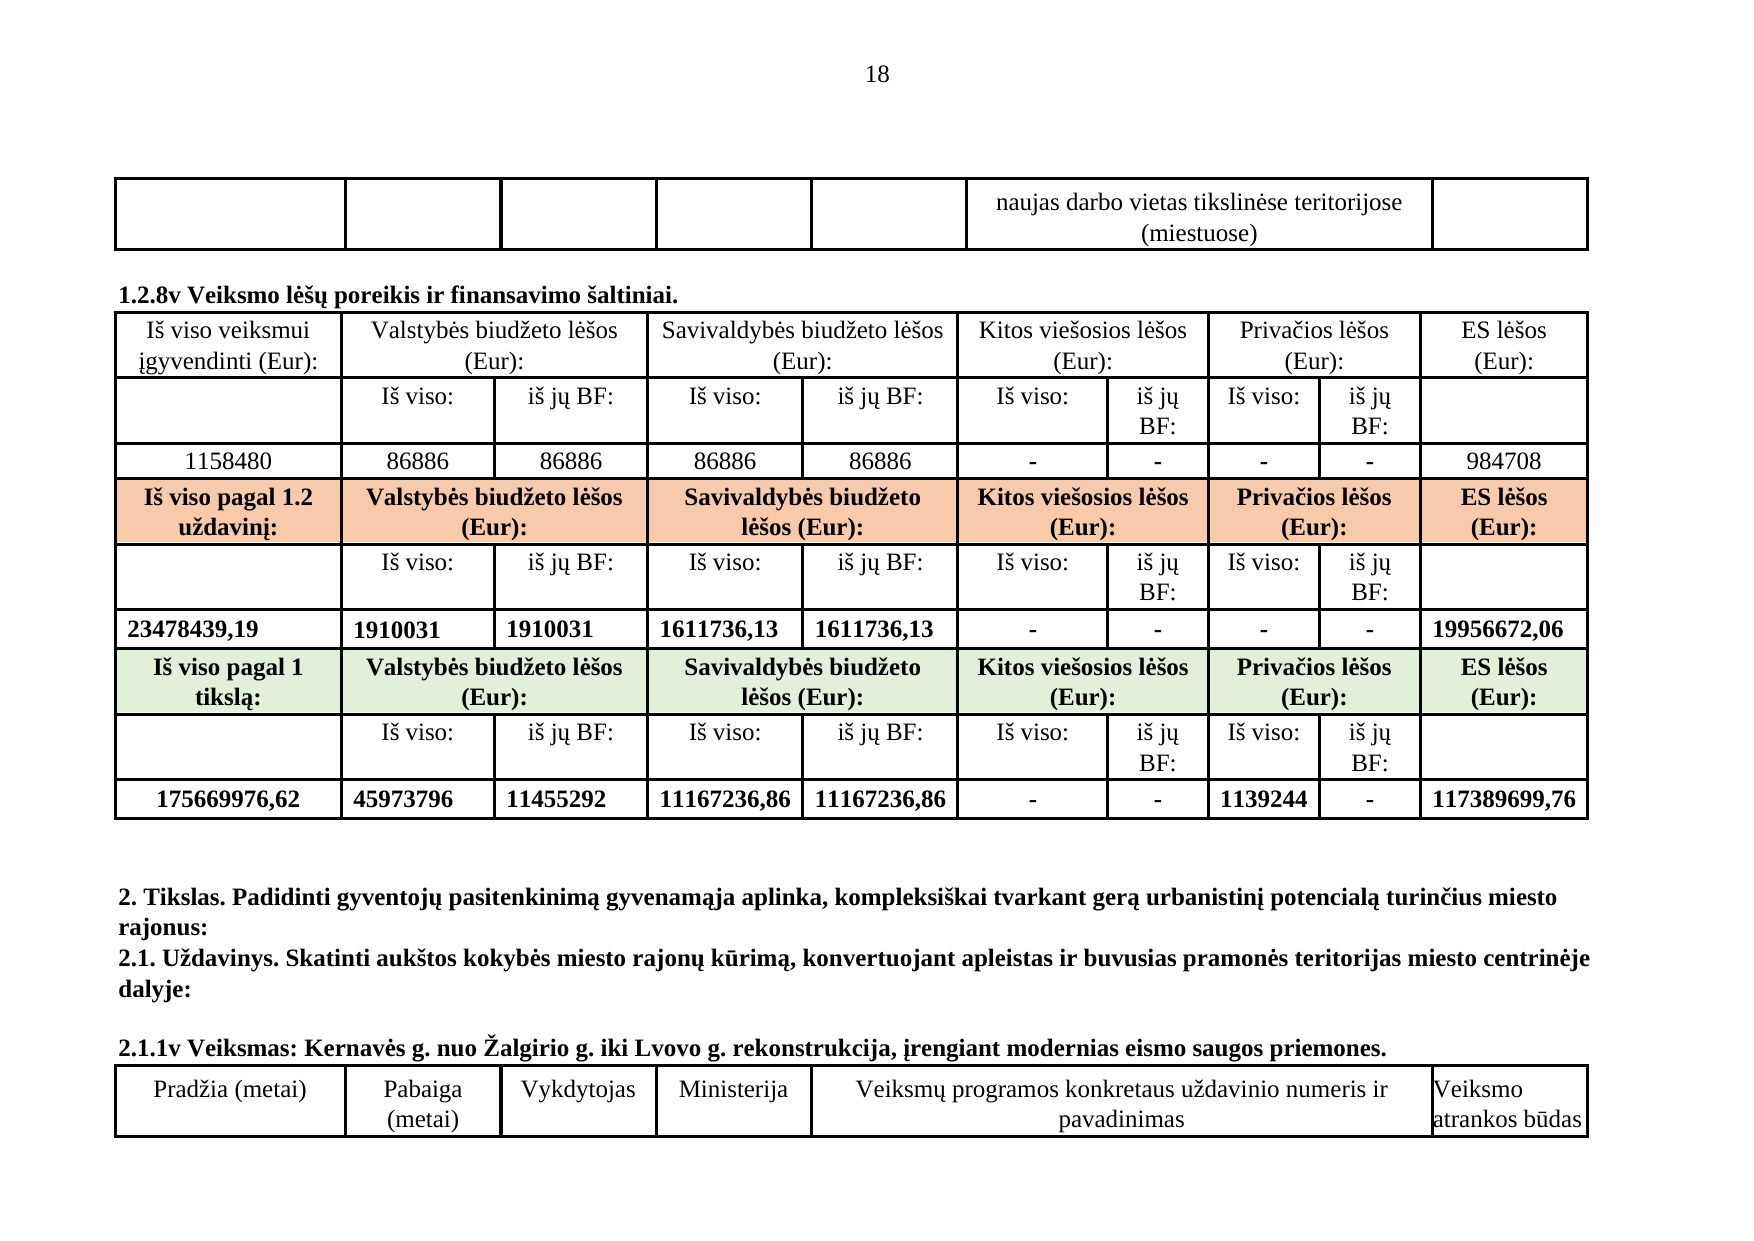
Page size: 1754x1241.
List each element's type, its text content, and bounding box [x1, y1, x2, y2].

table_cell - [1210, 611, 1318, 647]
table_cell [1422, 716, 1586, 778]
table_cell naujas darbo vietas tikslinėse teritorijose (miestuose) [968, 180, 1431, 248]
table_cell Privačios lėšos (Eur): [1210, 480, 1419, 542]
table_cell [658, 180, 810, 248]
table_cell - [959, 781, 1106, 817]
table_cell iš jų BF: [1109, 546, 1207, 608]
table_cell 23478439,19 [117, 611, 340, 647]
table_cell - [1321, 781, 1419, 817]
table_cell Iš viso pagal 1.2 uždavinį: [117, 480, 340, 542]
table_cell Iš viso: [649, 379, 801, 442]
table_cell [347, 180, 499, 248]
table_cell [503, 180, 655, 248]
table_cell iš jų BF: [1321, 379, 1419, 442]
table_cell Iš viso: [959, 716, 1106, 778]
table_cell Iš viso: [343, 546, 493, 608]
table_cell 86886 [496, 445, 646, 477]
table_cell Iš viso: [1210, 546, 1318, 608]
table_cell Privačios lėšos (Eur): [1210, 650, 1419, 712]
table_cell iš jų BF: [804, 716, 956, 778]
table_cell - [1109, 611, 1207, 647]
table_cell [117, 379, 340, 442]
table_cell ES lėšos (Eur): [1422, 480, 1586, 542]
table_header ES lėšos (Eur): [1422, 314, 1586, 376]
table_cell 86886 [649, 445, 801, 477]
table_cell iš jų BF: [1109, 379, 1207, 442]
table_cell Valstybės biudžeto lėšos (Eur): [343, 480, 646, 542]
table_cell 117389699,76 [1422, 781, 1586, 817]
table_cell Valstybės biudžeto lėšos (Eur): [343, 650, 646, 712]
table_cell [117, 546, 340, 608]
table_cell ES lėšos (Eur): [1422, 650, 1586, 712]
table_cell - [1210, 445, 1318, 477]
table_cell Iš viso: [343, 716, 493, 778]
table_cell - [1321, 611, 1419, 647]
table_cell 1611736,13 [804, 611, 956, 647]
table_cell 11167236,86 [649, 781, 801, 817]
table_cell [1422, 546, 1586, 608]
table_cell Iš viso: [649, 546, 801, 608]
table_cell 1611736,13 [649, 611, 801, 647]
table_cell iš jų BF: [496, 546, 646, 608]
table_cell 19956672,06 [1422, 611, 1586, 647]
table_cell iš jų BF: [1321, 716, 1419, 778]
table_cell 175669976,62 [117, 781, 340, 817]
table_cell Savivaldybės biudžeto lėšos (Eur): [649, 480, 956, 542]
text 2.1.1v Veiksmas: Kernavės g. nuo Žalgirio g. iki Lvovo g. rekonstrukcija, įrengiant modernias eismo saugos priemones. [118, 1033, 1636, 1062]
table_cell 1910031 [343, 611, 493, 647]
table_cell Iš viso: [959, 546, 1106, 608]
table_header Valstybės biudžeto lėšos (Eur): [343, 314, 646, 376]
table_header Veiksmų programos konkretaus uždavinio numeris ir pavadinimas [813, 1067, 1431, 1135]
table_header Ministerija [658, 1067, 810, 1135]
text 2. Tikslas. Padidinti gyventojų pasitenkinimą gyvenamąja aplinka, kompleksiškai tvarkant gerą urbanistinį potencialą turinčius miesto rajonus: [118, 882, 1636, 941]
table_header Pradžia (metai) [117, 1067, 344, 1135]
table_cell 1910031 [496, 611, 646, 647]
table_cell [117, 716, 340, 778]
table_cell iš jų BF: [804, 546, 956, 608]
table_cell Iš viso: [959, 379, 1106, 442]
table_header Savivaldybės biudžeto lėšos (Eur): [649, 314, 956, 376]
table_cell - [1321, 445, 1419, 477]
table_cell Kitos viešosios lėšos (Eur): [959, 650, 1207, 712]
text 1.2.8v Veiksmo lėšų poreikis ir finansavimo šaltiniai. [118, 280, 1636, 309]
table_cell [1434, 180, 1586, 248]
table_cell 86886 [804, 445, 956, 477]
table_cell Iš viso pagal 1 tikslą: [117, 650, 340, 712]
table_cell 11167236,86 [804, 781, 956, 817]
table_cell Iš viso: [649, 716, 801, 778]
table_cell 86886 [343, 445, 493, 477]
table_cell - [1109, 781, 1207, 817]
table_cell - [1109, 445, 1207, 477]
table_header Pabaiga (metai) [347, 1067, 499, 1135]
table_cell Iš viso: [1210, 716, 1318, 778]
table_cell 1139244 [1210, 781, 1318, 817]
table_cell [117, 180, 344, 248]
table_cell Iš viso: [343, 379, 493, 442]
table_cell 11455292 [496, 781, 646, 817]
table_cell 45973796 [343, 781, 493, 817]
table_cell iš jų BF: [1109, 716, 1207, 778]
table_cell - [959, 611, 1106, 647]
table_cell 984708 [1422, 445, 1586, 477]
table_cell Kitos viešosios lėšos (Eur): [959, 480, 1207, 542]
table_cell iš jų BF: [496, 379, 646, 442]
table_header Iš viso veiksmui įgyvendinti (Eur): [117, 314, 340, 376]
table_cell 1158480 [117, 445, 340, 477]
text 2.1. Uždavinys. Skatinti aukštos kokybės miesto rajonų kūrimą, konvertuojant apleistas ir buvusias pramonės teritorijas miesto centrinėje dalyje: [118, 943, 1636, 1002]
table_cell Savivaldybės biudžeto lėšos (Eur): [649, 650, 956, 712]
table_header Kitos viešosios lėšos (Eur): [959, 314, 1207, 376]
table_cell iš jų BF: [496, 716, 646, 778]
table_cell [813, 180, 965, 248]
table_header Veiksmo atrankos būdas [1434, 1067, 1586, 1135]
table_cell iš jų BF: [1321, 546, 1419, 608]
table_cell Iš viso: [1210, 379, 1318, 442]
table_header Privačios lėšos (Eur): [1210, 314, 1419, 376]
table_cell iš jų BF: [804, 379, 956, 442]
table_cell - [959, 445, 1106, 477]
table_header Vykdytojas [503, 1067, 655, 1135]
table_cell [1422, 379, 1586, 442]
